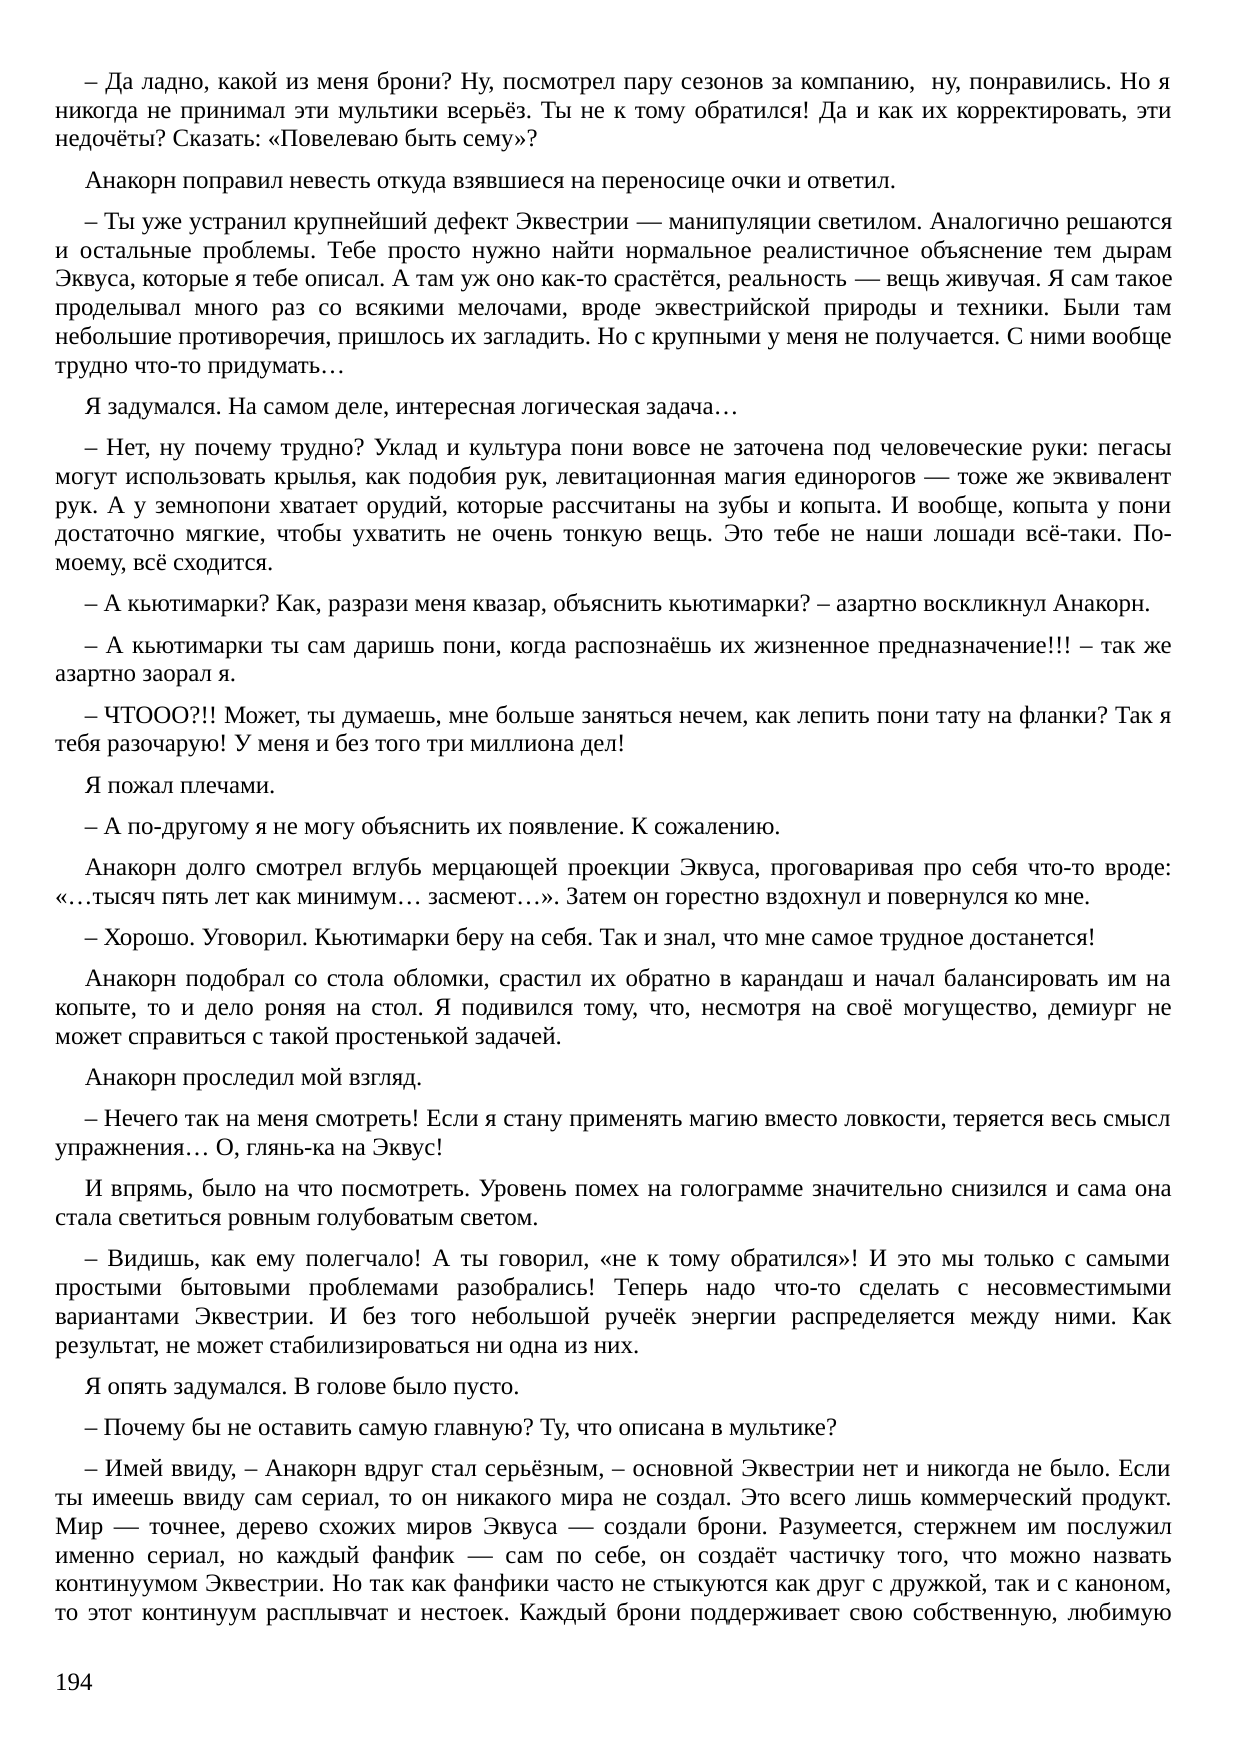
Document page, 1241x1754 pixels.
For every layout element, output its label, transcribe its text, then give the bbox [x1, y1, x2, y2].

text – Ты уже устранил крупнейший дефект Эквестрии — манипуляции светилом. Аналогично решаются и остальные проблемы. Тебе просто нужно найти нормальное реалистичное объяснение тем дырам Эквуса, которые я тебе описал. А там уж оно как-то срастётся, реальность — вещь живучая. Я сам такое проделывал много раз со всякими мелочами, вроде эквестрийской природы и техники. Были там небольшие противоречия, пришлось их загладить. Но с крупными у меня не получается. С ними вообще трудно что-то придумать… [55, 206, 1173, 378]
text Анакорн проследил мой взгляд. [55, 1062, 1173, 1091]
text – Имей ввиду, – Анакорн вдруг стал серьёзным, – основной Эквестрии нет и никогда не было. Если ты имеешь ввиду сам сериал, то он никакого мира не создал. Это всего лишь коммерческий продукт. Мир — точнее, дерево схожих миров Эквуса — создали брони. Разумеется, стержнем им послужил именно сериал, но каждый фанфик — сам по себе, он создаёт частичку того, что можно назвать континуумом Эквестрии. Но так как фанфики часто не стыкуются как друг с дружкой, так и с каноном, то этот континуум расплывчат и нестоек. Каждый брони поддерживает свою собственную, любимую [55, 1453, 1173, 1626]
text Я опять задумался. В голове было пусто. [55, 1371, 1173, 1400]
text – Нет, ну почему трудно? Уклад и культура пони вовсе не заточена под человеческие руки: пегасы могут использовать крылья, как подобия рук, левитационная магия единорогов — тоже же эквивалент рук. А у земнопони хватает орудий, которые рассчитаны на зубы и копыта. И вообще, копыта у пони достаточно мягкие, чтобы ухватить не очень тонкую вещь. Это тебе не наши лошади всё-таки. По-моему, всё сходится. [55, 432, 1173, 576]
text Я пожал плечами. [55, 770, 1173, 798]
text Анакорн долго смотрел вглубь мерцающей проекции Эквуса, проговаривая про себя что-то вроде: «…тысяч пять лет как минимум… засмеют…». Затем он горестно вздохнул и повернулся ко мне. [55, 852, 1173, 910]
text – Нечего так на меня смотреть! Если я стану применять магию вместо ловкости, теряется весь смысл упражнения… О, глянь-ка на Эквус! [55, 1103, 1173, 1161]
text Я задумался. На самом деле, интересная логическая задача… [55, 391, 1173, 420]
text – Да ладно, какой из меня брони? Ну, посмотрел пару сезонов за компанию, ну, понравились. Но я никогда не принимал эти мультики всерьёз. Ты не к тому обратился! Да и как их корректировать, эти недочёты? Сказать: «Повелеваю быть сему»? [55, 66, 1173, 152]
text – А кьютимарки ты сам даришь пони, когда распознаёшь их жизненное предназначение!!! – так же азартно заорал я. [55, 630, 1173, 687]
text – Видишь, как ему полегчало! А ты говорил, «не к тому обратился»! И это мы только с самыми простыми бытовыми проблемами разобрались! Теперь надо что-то сделать с несовместимыми вариантами Эквестрии. И без того небольшой ручеёк энергии распределяется между ними. Как результат, не может стабилизироваться ни одна из них. [55, 1243, 1173, 1358]
text – ЧТООО?!! Может, ты думаешь, мне больше заняться нечем, как лепить пони тату на фланки? Так я тебя разочарую! У меня и без того три миллиона дел! [55, 700, 1173, 757]
text Анакорн поправил невесть откуда взявшиеся на переносице очки и ответил. [55, 165, 1173, 193]
text – А по-другому я не могу объяснить их появление. К сожалению. [55, 811, 1173, 840]
text – А кьютимарки? Как, разрази меня квазар, объяснить кьютимарки? – азартно воскликнул Анакорн. [55, 588, 1173, 617]
text И впрямь, было на что посмотреть. Уровень помех на голограмме значительно снизился и сама она стала светиться ровным голубоватым светом. [55, 1173, 1173, 1231]
text – Хорошо. Уговорил. Кьютимарки беру на себя. Так и знал, что мне самое трудное достанется! [55, 922, 1173, 951]
text – Почему бы не оставить самую главную? Ту, что описана в мультике? [55, 1412, 1173, 1441]
text Анакорн подобрал со стола обломки, срастил их обратно в карандаш и начал балансировать им на копыте, то и дело роняя на стол. Я подивился тому, что, несмотря на своё могущество, демиург не может справиться с такой простенькой задачей. [55, 963, 1173, 1050]
